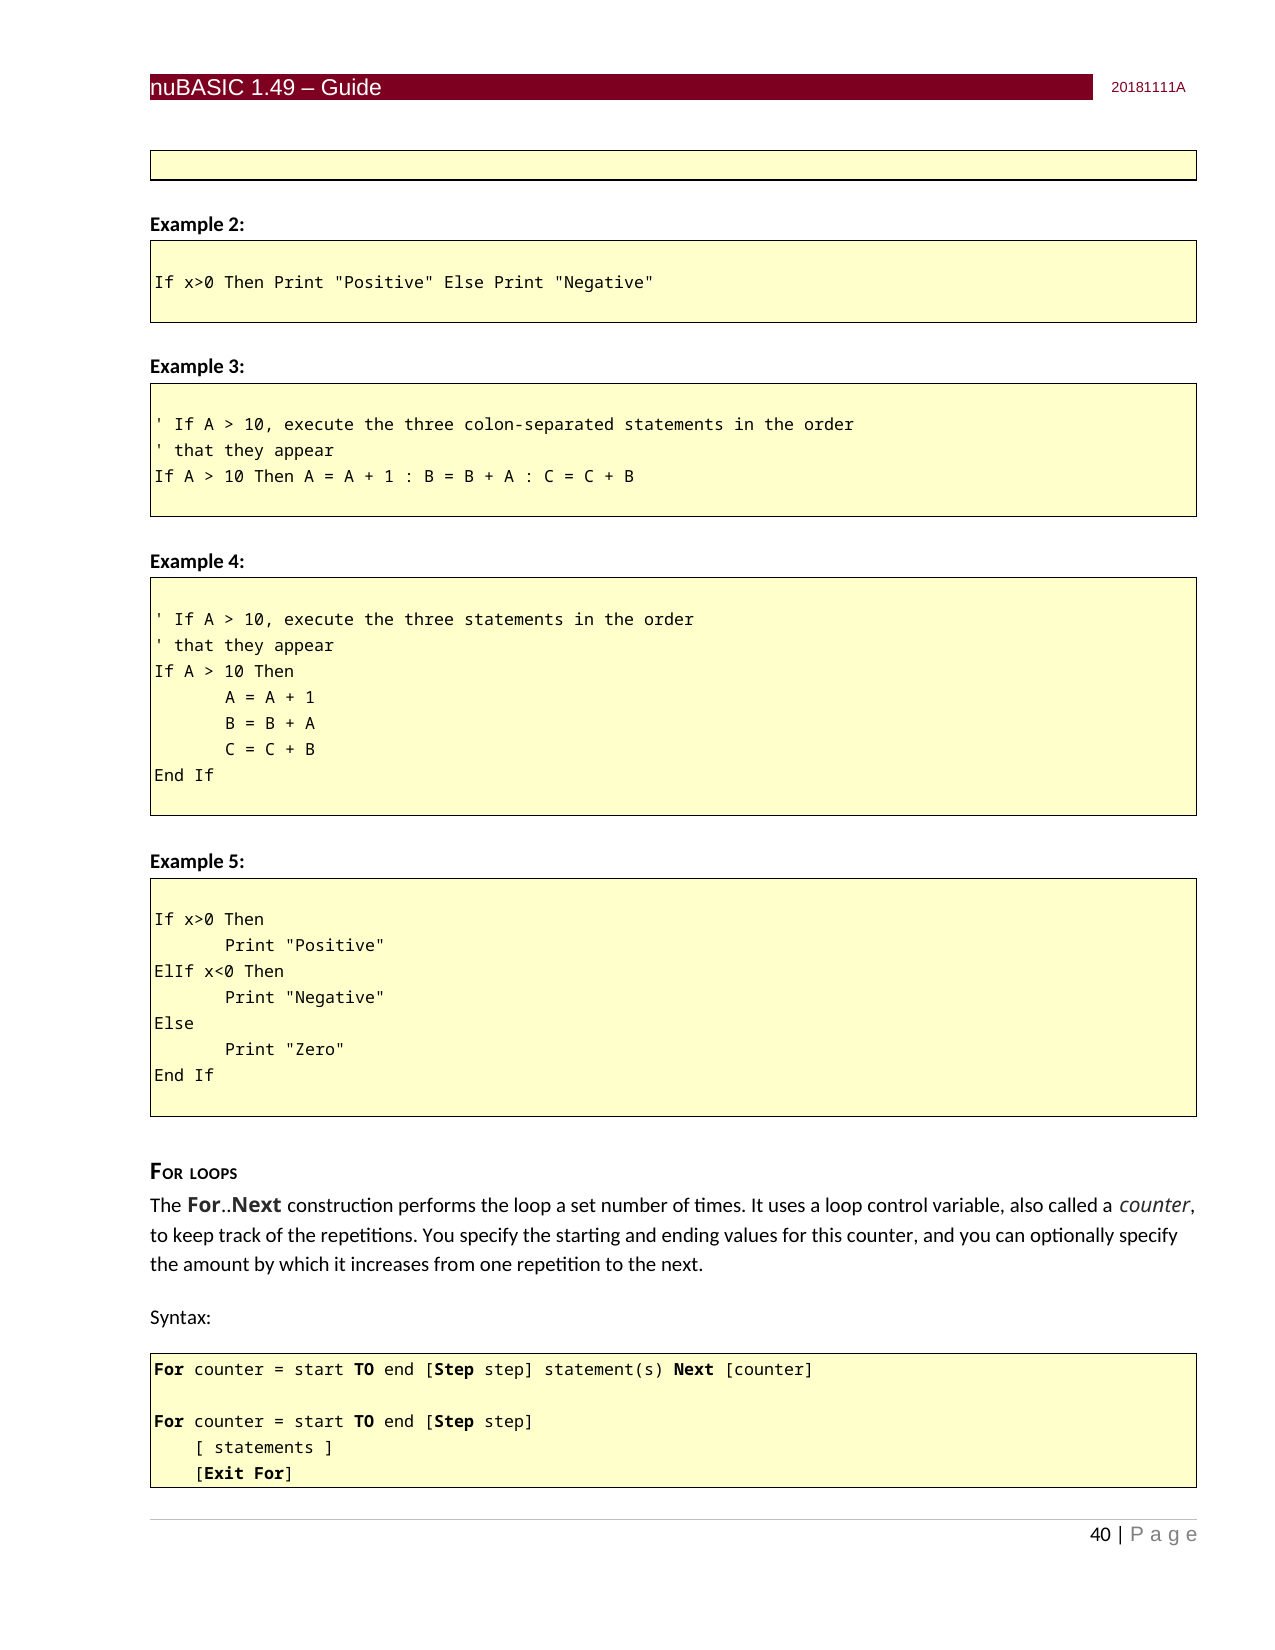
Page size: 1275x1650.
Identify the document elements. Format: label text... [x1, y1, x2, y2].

list Print "Zero" [151, 1034, 1196, 1060]
list End If [151, 759, 1196, 786]
subtitle For loops [150, 1155, 1197, 1186]
text Syntax: [150, 1304, 1197, 1330]
list A = A + 1 [151, 681, 1196, 707]
list If A > 10 Then [151, 655, 1196, 681]
text Example 2: [150, 211, 1197, 237]
list B = B + A [151, 707, 1196, 733]
list ' If A > 10, execute the three colon-separated statements in the order [151, 409, 1196, 435]
list Print "Positive" [151, 930, 1196, 956]
list ' If A > 10, execute the three statements in the order [151, 603, 1196, 629]
list If A > 10 Then A = A + 1 : B = B + A : C = C + B [151, 461, 1196, 487]
list If x>0 Then [151, 904, 1196, 930]
list For counter = start TO end [Step step] [151, 1405, 1196, 1431]
text The For..Next construction performs the loop a set number of times. It uses a loop control variable, also called a counter, to keep track of the repetitions. You specify the starting and ending values for this counter, and you can optionally specify the amount by which it increases from one repetition to the next. [150, 1190, 1197, 1277]
text Example 4: [150, 548, 1197, 573]
list [Exit For] [151, 1457, 1196, 1487]
list Print "Negative" [151, 982, 1196, 1008]
list C = C + B [151, 733, 1196, 759]
list Else [151, 1008, 1196, 1034]
list ' that they appear [151, 435, 1196, 461]
text Example 3: [150, 353, 1197, 379]
list [ statements ] [151, 1431, 1196, 1457]
list ' that they appear [151, 629, 1196, 655]
text Example 5: [150, 849, 1197, 874]
list For counter = start TO end [Step step] statement(s) Next [counter] [151, 1354, 1196, 1379]
list If x>0 Then Print "Positive" Else Print "Negative" [151, 266, 1196, 292]
list ElIf x<0 Then [151, 956, 1196, 982]
list End If [151, 1060, 1196, 1086]
